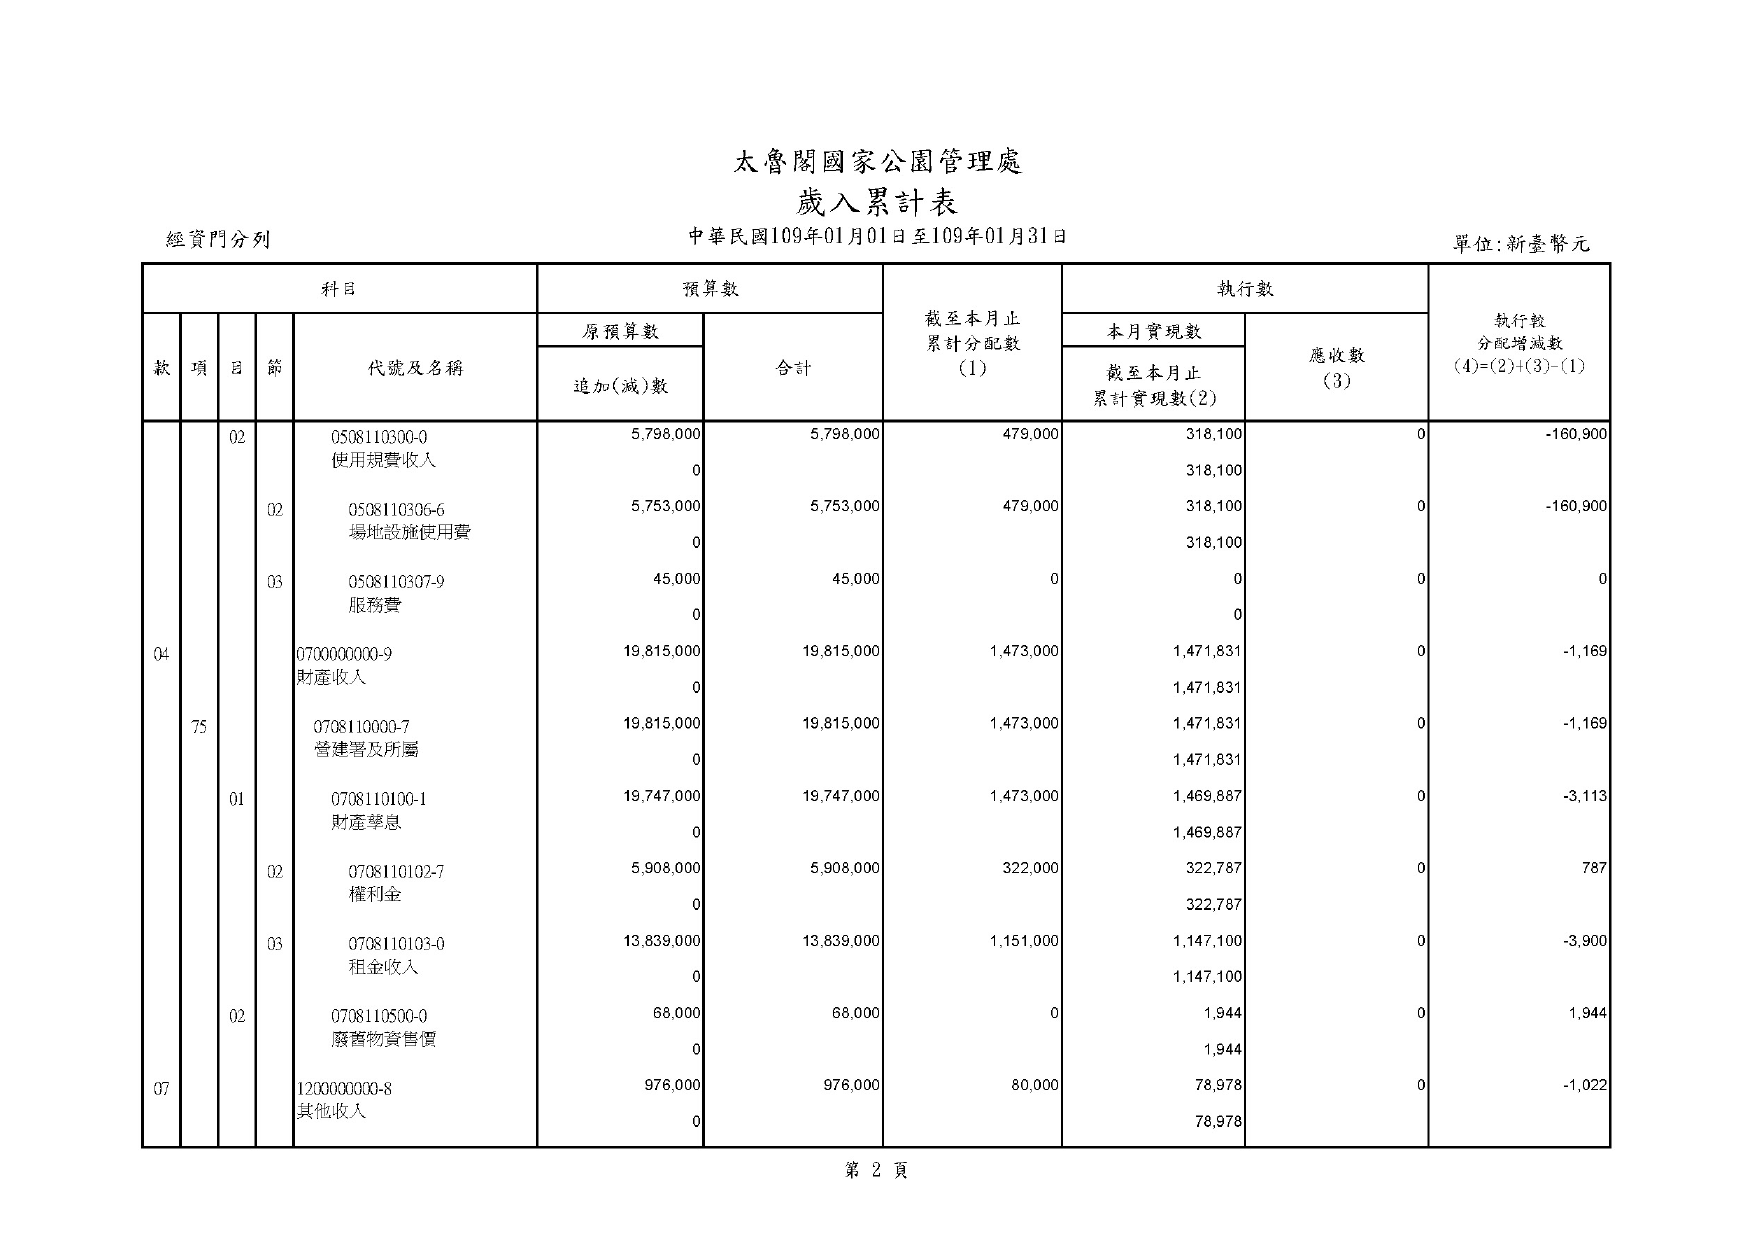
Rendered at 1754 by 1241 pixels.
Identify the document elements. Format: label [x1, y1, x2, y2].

picture [59, 59, 1695, 1216]
